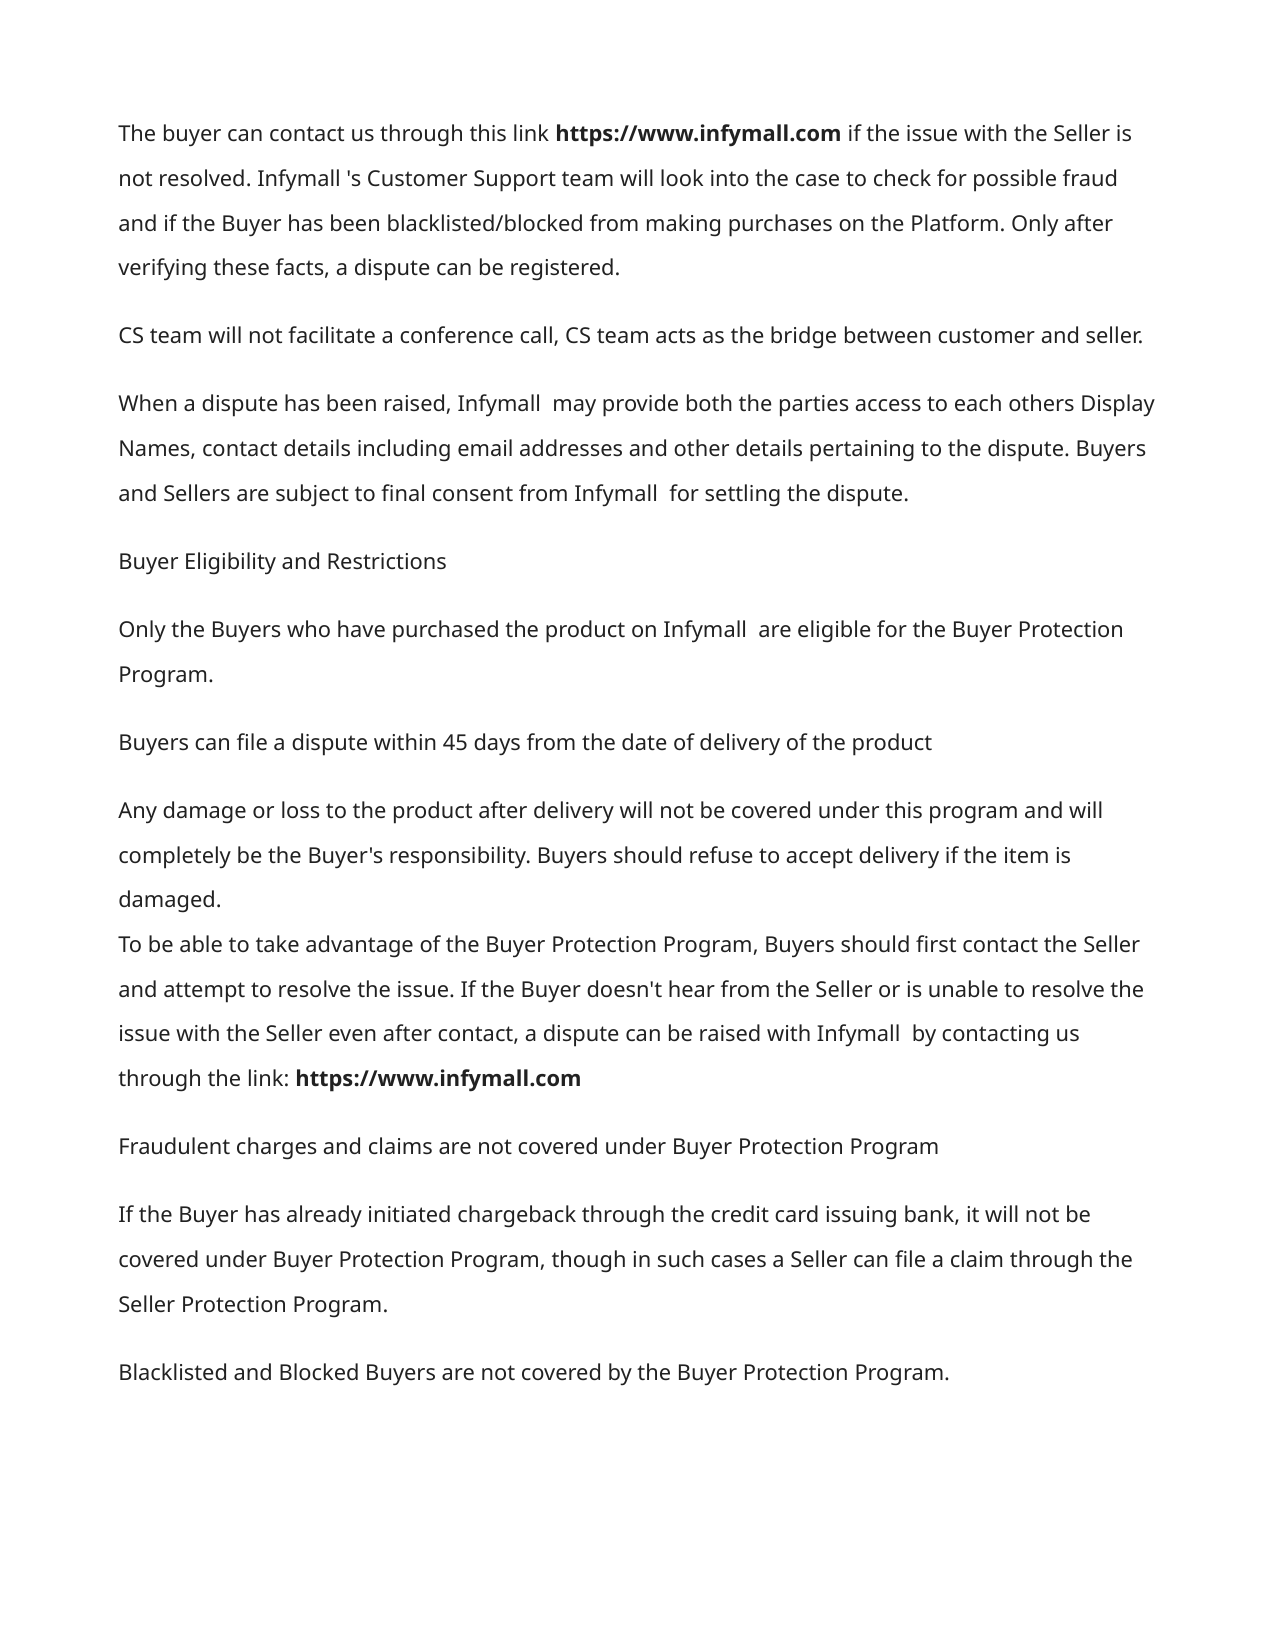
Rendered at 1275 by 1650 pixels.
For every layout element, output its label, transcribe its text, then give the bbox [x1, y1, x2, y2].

text CS team will not facilitate a conference call, CS team acts as the bridge between customer and seller. [118, 320, 1157, 350]
text Buyer Eligibility and Restrictions [118, 546, 1157, 576]
text When a dispute has been raised, Infymall may provide both the parties access to each others Display Names, contact details including email addresses and other details pertaining to the dispute. Buyers and Sellers are subject to final consent from Infymall for settling the dispute. [118, 388, 1157, 508]
text Fraudulent charges and claims are not covered under Buyer Protection Program [118, 1131, 1157, 1161]
text The buyer can contact us through this link https://www.infymall.com if the issue with the Seller is not resolved. Infymall 's Customer Support team will look into the case to check for possible fraud and if the Buyer has been blacklisted/blocked from making purchases on the Platform. Only after verifying these facts, a dispute can be registered. [118, 118, 1157, 282]
text Blacklisted and Blocked Buyers are not covered by the Buyer Protection Program. [118, 1357, 1157, 1387]
text Any damage or loss to the product after delivery will not be covered under this program and will completely be the Buyer's responsibility. Buyers should refuse to accept delivery if the item is damaged. [118, 795, 1157, 914]
text To be able to take advantage of the Buyer Protection Program, Buyers should first contact the Seller and attempt to resolve the issue. If the Buyer doesn't hear from the Seller or is unable to resolve the issue with the Seller even after contact, a dispute can be raised with Infymall by contacting us through the link: https://www.infymall.com [118, 929, 1157, 1093]
text Only the Buyers who have purchased the product on Infymall are eligible for the Buyer Protection Program. [118, 614, 1157, 688]
text Buyers can file a dispute within 45 days from the date of delivery of the product [118, 727, 1157, 757]
text If the Buyer has already initiated chargeback through the credit card issuing bank, it will not be covered under Buyer Protection Program, though in such cases a Seller can file a claim through the Seller Protection Program. [118, 1199, 1157, 1318]
